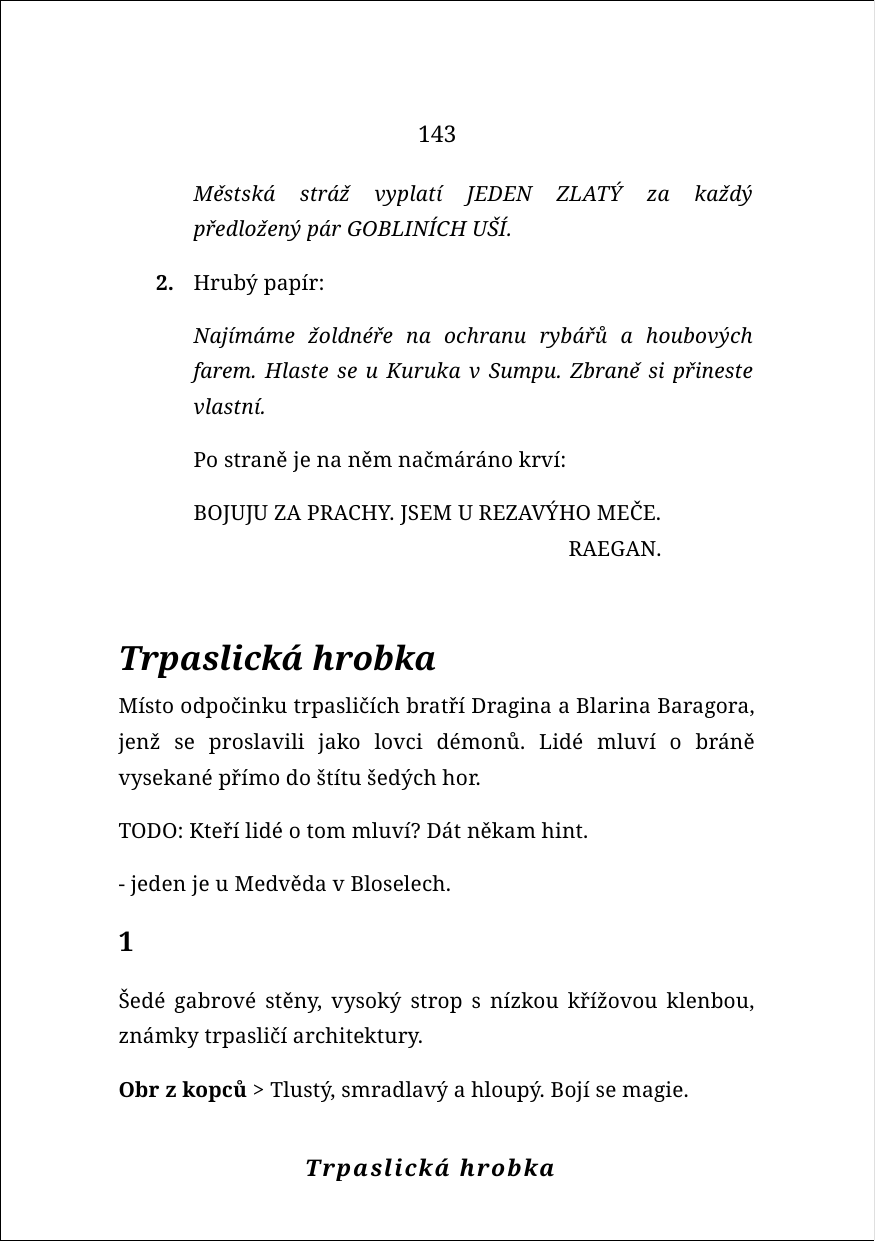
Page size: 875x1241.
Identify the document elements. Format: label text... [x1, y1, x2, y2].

text 1 [118, 922, 756, 959]
list Po straně je na něm načmáráno krví: [156, 445, 756, 474]
text Místo odpočinku trpasličích bratří Dragina a Blarina Baragora, jenž se proslavili jako lovci démonů. Lidé mluví o bráně vysekané přímo do štítu šedých hor. [118, 692, 756, 791]
text - jeden je u Medvěda v Bloselech. [118, 869, 756, 898]
list Městská stráž vyplatí JEDEN ZLATÝ za každý předložený pár GOBLINÍCH UŠÍ. [156, 179, 756, 243]
text Obr z kopců > Tlustý, smradlavý a hloupý. Bojí se magie. [118, 1075, 756, 1103]
list Hrubý papír: [156, 268, 756, 296]
list BOJUJU ZA PRACHY. JSEM U REZAVÝHO MEČE. RAEGAN. [156, 498, 756, 562]
text TODO: Kteří lidé o tom mluví? Dát někam hint. [118, 816, 756, 844]
subtitle Trpaslická hrobka [118, 634, 756, 680]
text Šedé gabrové stěny, vysoký strop s nízkou křížovou klenbou, známky trpasličí architektury. [118, 986, 756, 1050]
list Najímáme žoldnéře na ochranu rybářů a houbových farem. Hlaste se u Kuruka v Sumpu. Zbraně si přineste vlastní. [156, 321, 756, 420]
